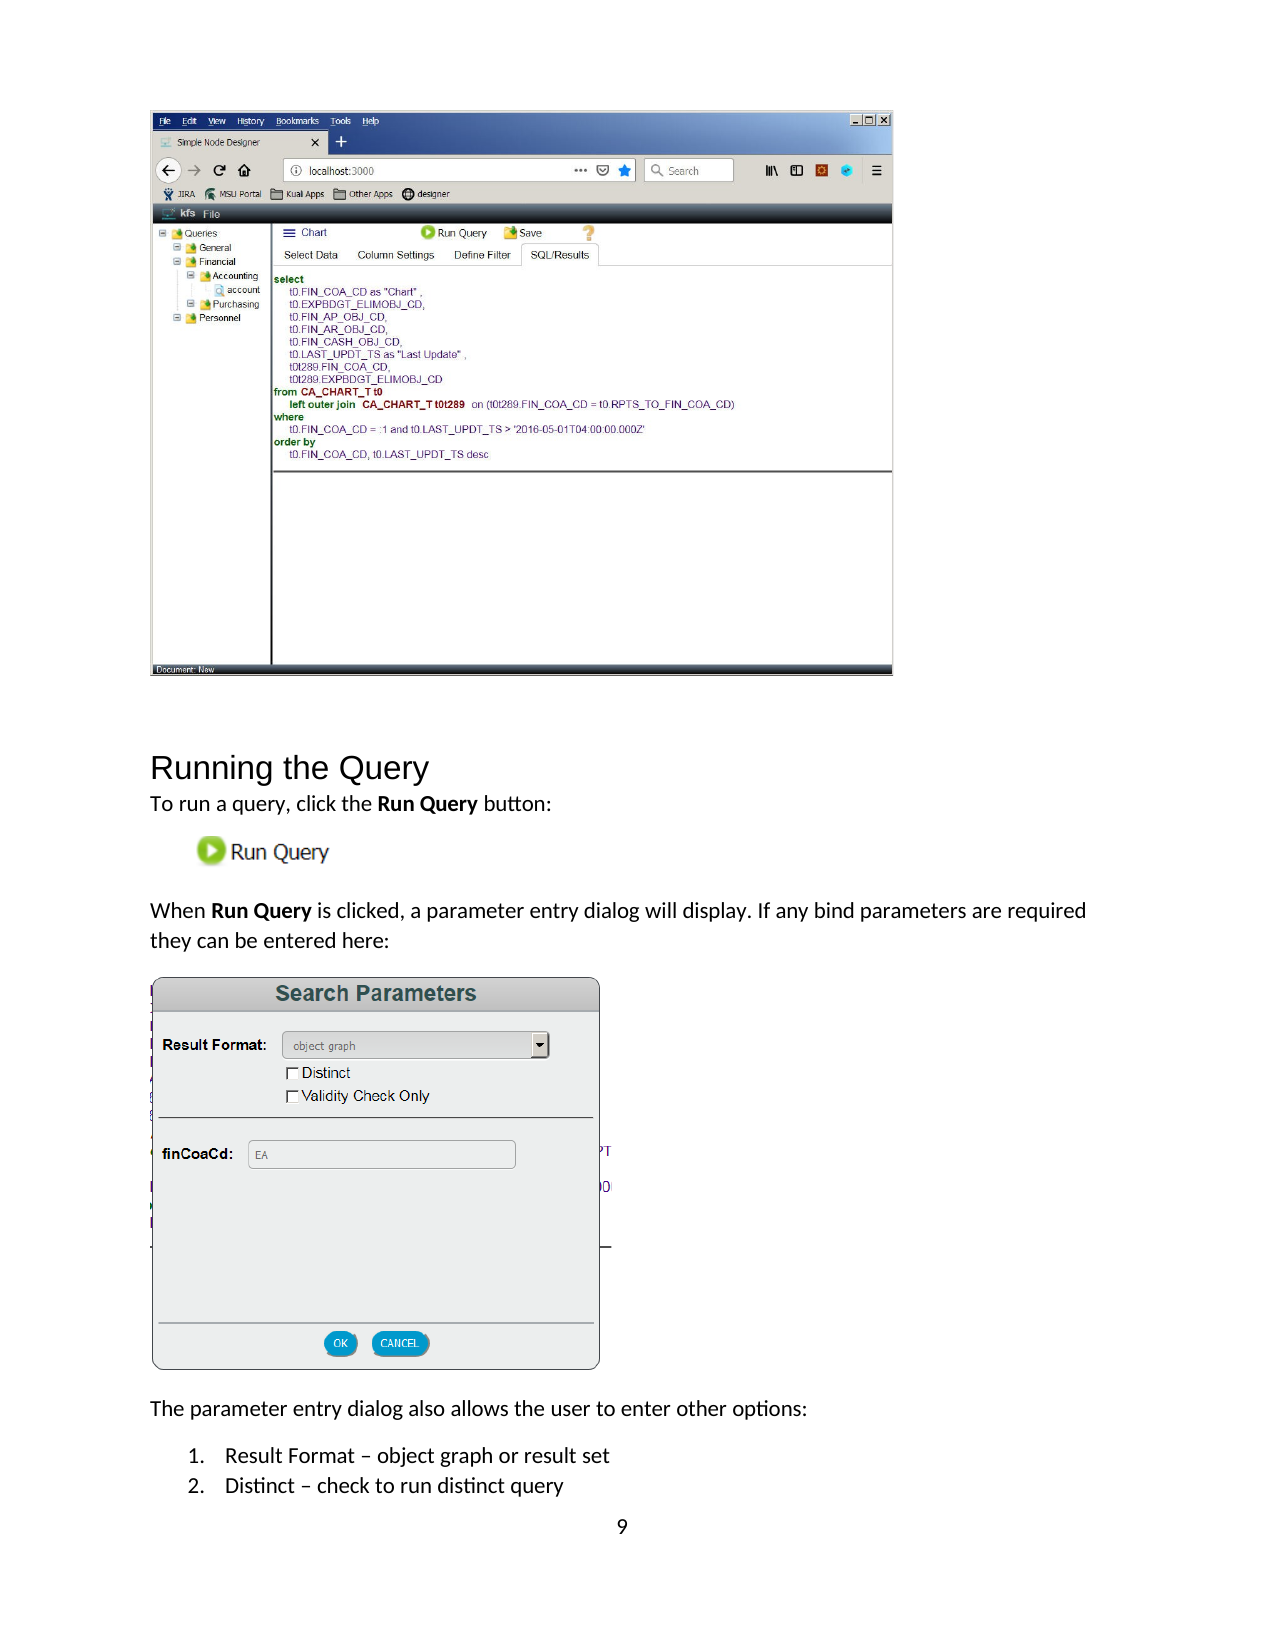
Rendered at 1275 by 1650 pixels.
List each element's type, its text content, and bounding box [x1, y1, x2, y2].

list Distinct – check to run distinct query [187, 1471, 1104, 1499]
text When Run Query is clicked, a parameter entry dialog will display. If any bind parameters are required they can be entered here: [150, 896, 1093, 954]
picture [150, 836, 356, 878]
text The parameter entry dialog also allows the user to enter other options: [150, 1394, 1104, 1422]
subtitle Running the Query [150, 748, 1104, 786]
picture [150, 110, 894, 676]
list Result Format – object graph or result set [187, 1441, 1104, 1469]
text To run a query, click the Run Query button: [150, 789, 1104, 817]
picture [150, 972, 612, 1372]
